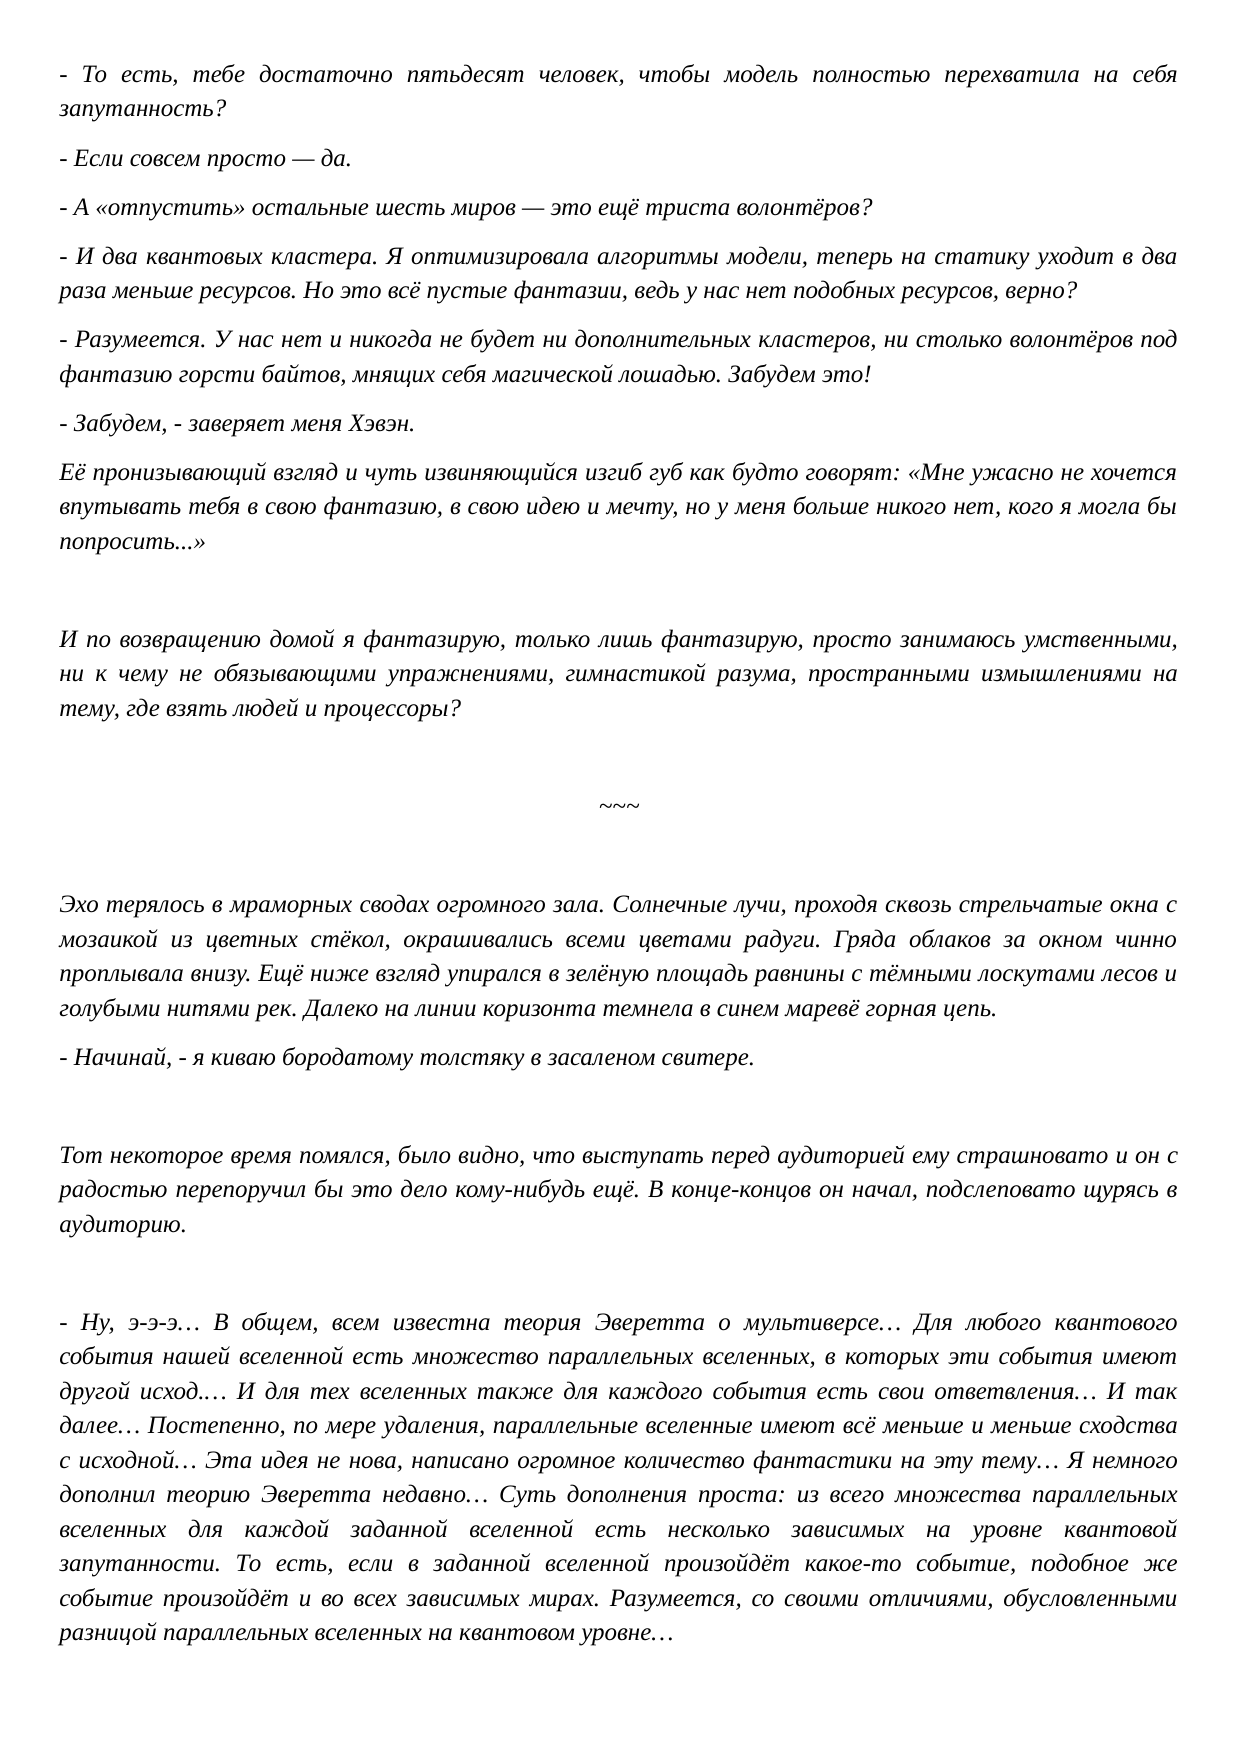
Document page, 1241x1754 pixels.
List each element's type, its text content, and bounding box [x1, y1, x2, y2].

text Её пронизывающий взгляд и чуть извиняющийся изгиб губ как будто говорят: «Мне ужасно не хочется впутывать тебя в свою фантазию, в свою идею и мечту, но у меня больше никого нет, кого я могла бы попросить...» [59, 457, 1181, 554]
text Эхо терялось в мраморных сводах огромного зала. Солнечные лучи, проходя сквозь стрельчатые окна с мозаикой из цветных стёкол, окрашивались всеми цветами радуги. Гряда облаков за окном чинно проплывала внизу. Ещё ниже взгляд упирался в зелёную площадь равнины с тёмными лоскутами лесов и голубыми нитями рек. Далеко на линии коризонта темнела в синем маревё горная цепь. [59, 889, 1181, 1021]
text - А «отпустить» остальные шесть миров — это ещё триста волонтёров? [59, 192, 1181, 220]
text Тот некоторое время помялся, было видно, что выступать перед аудиторией ему страшновато и он с радостью перепоручил бы это дело кому-нибудь ещё. В конце-концов он начал, подслеповато щурясь в аудиторию. [59, 1140, 1181, 1237]
text И по возвращению домой я фантазирую, только лишь фантазирую, просто занимаюсь умственными, ни к чему не обязывающими упражнениями, гимнастикой разума, пространными измышлениями на тему, где взять людей и процессоры? [59, 624, 1181, 722]
text - То есть, тебе достаточно пятьдесят человек, чтобы модель полностью перехватила на себя запутанность? [59, 59, 1181, 122]
text - И два квантовых кластера. Я оптимизировала алгоритмы модели, теперь на статику уходит в два раза меньше ресурсов. Но это всё пустые фантазии, ведь у нас нет подобных ресурсов, верно? [59, 241, 1181, 304]
text ~~~ [59, 791, 1181, 820]
text - Если совсем просто — да. [59, 143, 1181, 171]
text - Начинай, - я киваю бородатому толстяку в засаленом свитере. [59, 1042, 1181, 1070]
text - Ну, э-э-э… В общем, всем известна теория Эверетта о мультиверсе… Для любого квантового события нашей вселенной есть множество параллельных вселенных, в которых эти события имеют другой исход.… И для тех вселенных также для каждого события есть свои ответвления… И так далее… Постепенно, по мере удаления, параллельные вселенные имеют всё меньше и меньше сходства с исходной… Эта идея не нова, написано огромное количество фантастики на эту тему… Я немного дополнил теорию Эверетта недавно… Суть дополнения проста: из всего множества параллельных вселенных для каждой заданной вселенной есть несколько зависимых на уровне квантовой запутанности. То есть, если в заданной вселенной произойдёт какое-то событие, подобное же событие произойдёт и во всех зависимых мирах. Разумеется, со своими отличиями, обусловленными разницой параллельных вселенных на квантовом уровне… [59, 1307, 1181, 1646]
text - Забудем, - заверяет меня Хэвэн. [59, 408, 1181, 437]
text - Разумеется. У нас нет и никогда не будет ни дополнительных кластеров, ни столько волонтёров под фантазию горсти байтов, мнящих себя магической лошадью. Забудем это! [59, 324, 1181, 387]
